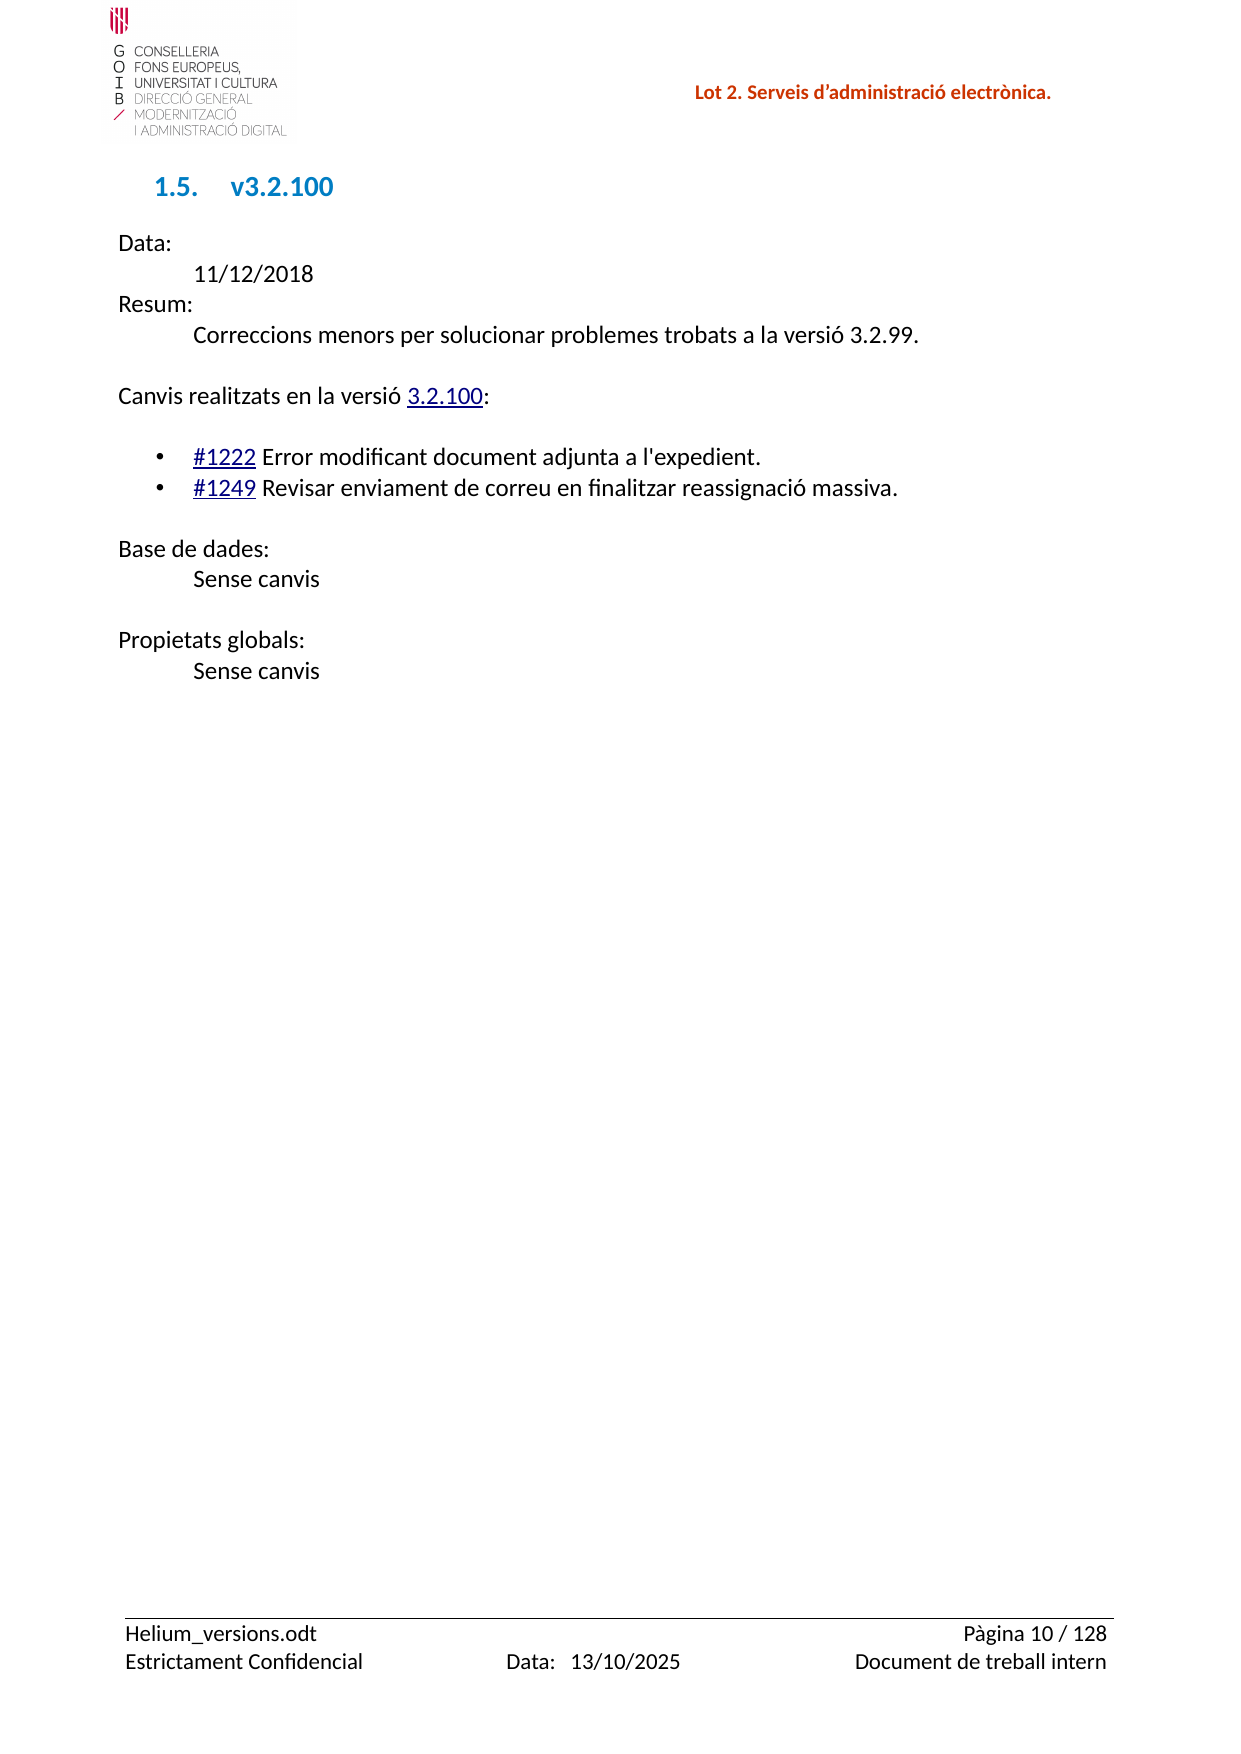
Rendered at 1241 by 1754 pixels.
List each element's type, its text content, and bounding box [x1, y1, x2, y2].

list #1249 Revisar enviament de correu en finalitzar reassignació massiva. [156, 472, 1122, 502]
text Propietats globals: [118, 624, 1122, 655]
text Canvis realitzats en la versió 3.2.100: [118, 380, 1122, 411]
text 11/12/2018 [118, 258, 1122, 289]
text Sense canvis [118, 655, 1122, 685]
picture [100, 0, 297, 144]
list #1222 Error modificant document adjunta a l'expedient. [156, 441, 1122, 472]
text Sense canvis [118, 563, 1122, 594]
text Resum: [118, 289, 1122, 319]
text Correccions menors per solucionar problemes trobats a la versió 3.2.99. [118, 319, 1122, 350]
subtitle v3.2.100 [153, 168, 1122, 204]
text Data: [118, 228, 1122, 258]
text Base de dades: [118, 533, 1122, 563]
